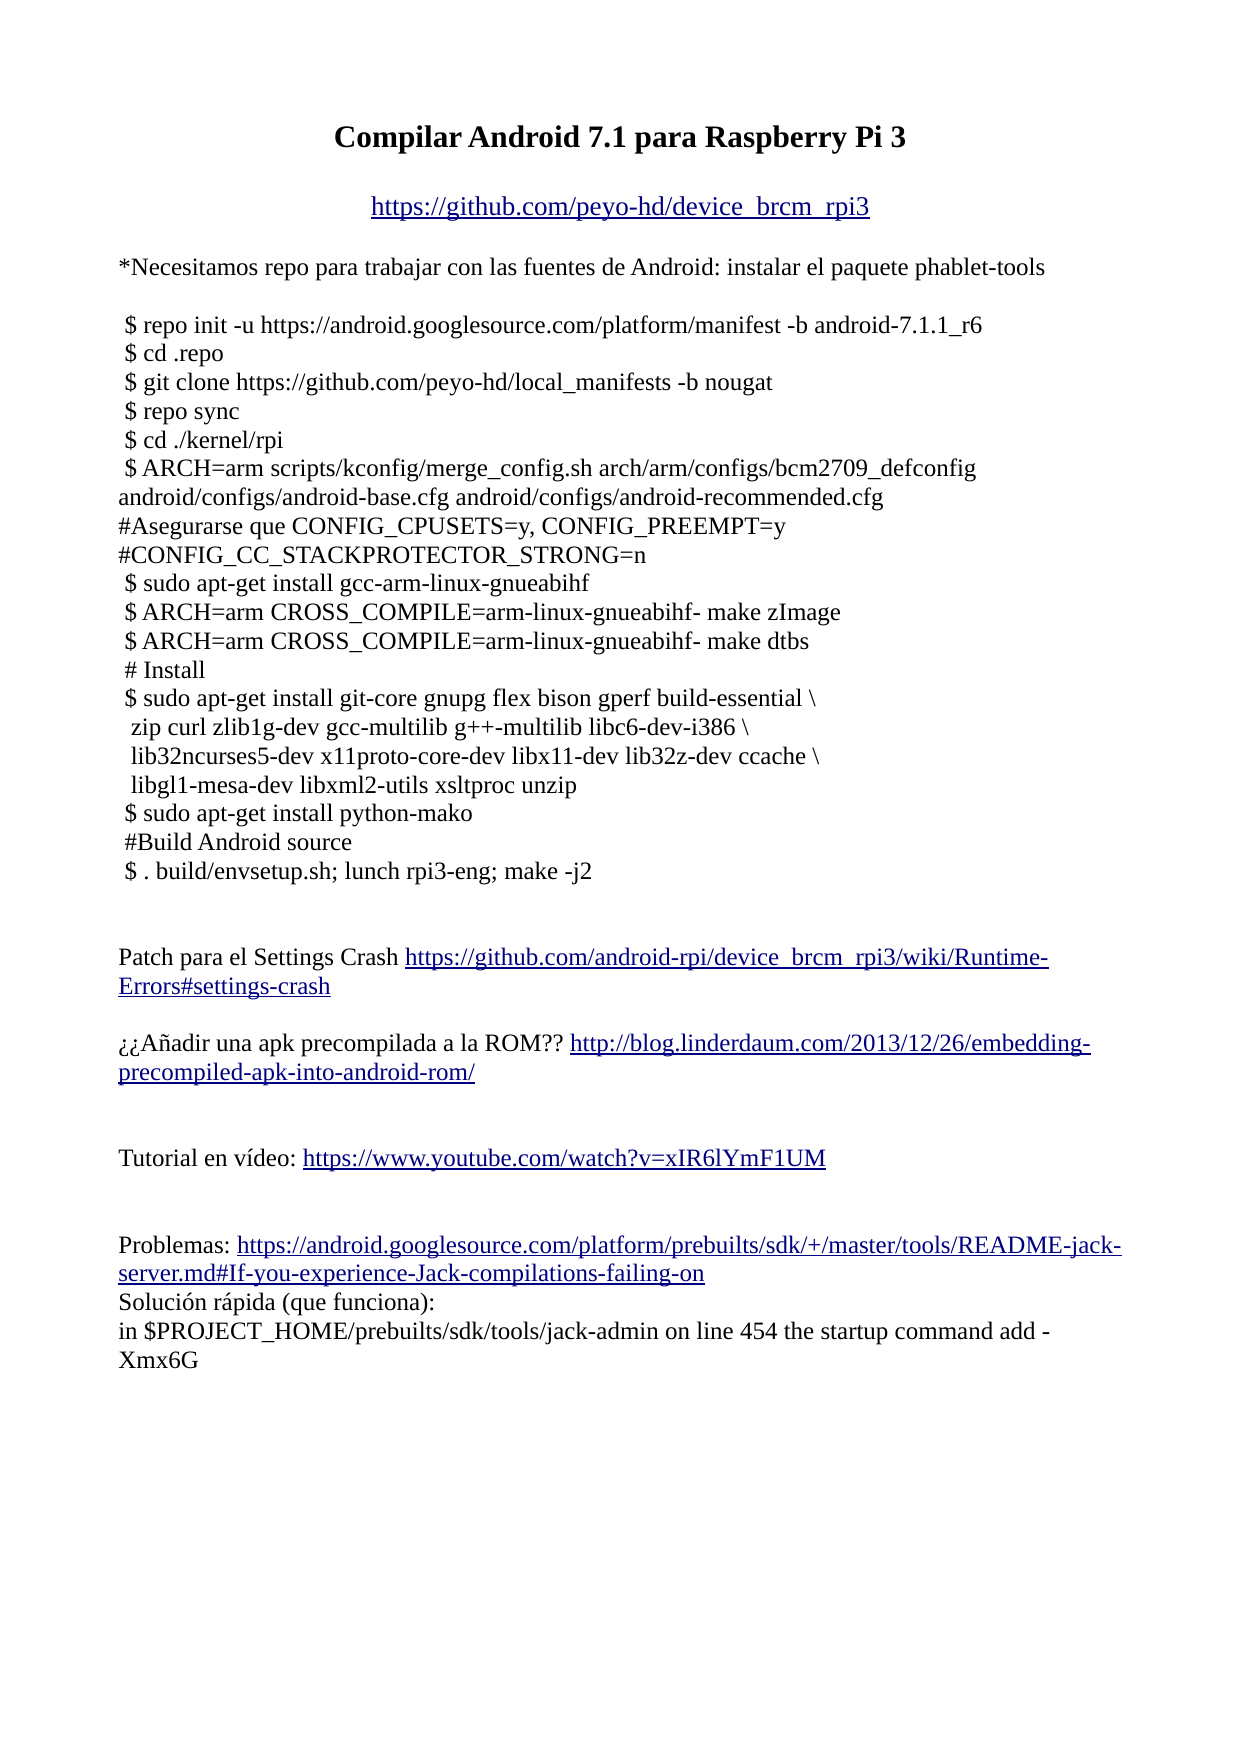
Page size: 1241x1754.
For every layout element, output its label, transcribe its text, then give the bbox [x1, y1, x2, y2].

text #Build Android source $ . build/envsetup.sh; lunch rpi3-eng; make -j2 [118, 827, 1122, 885]
text $ cd .repo [118, 338, 1122, 367]
text lib32ncurses5-dev x11proto-core-dev libx11-dev lib32z-dev ccache \ [118, 741, 1122, 770]
text # Install [118, 655, 1122, 683]
text zip curl zlib1g-dev gcc-multilib g++-multilib libc6-dev-i386 \ [118, 712, 1122, 741]
text https://github.com/peyo-hd/device_brcm_rpi3 [118, 190, 1122, 221]
text $ ARCH=arm CROSS_COMPILE=arm-linux-gnueabihf- make zImage $ ARCH=arm CROSS_COMPILE=arm-linux-gnueabihf- make dtbs [118, 597, 1122, 655]
text $ repo sync [118, 396, 1122, 425]
text #Asegurarse que CONFIG_CPUSETS=y, CONFIG_PREEMPT=y #CONFIG_CC_STACKPROTECTOR_STRONG=n $ sudo apt-get install gcc-arm-linux-gnueabihf [118, 511, 1122, 597]
text $ ARCH=arm scripts/kconfig/merge_config.sh arch/arm/configs/bcm2709_defconfig android/configs/android-base.cfg android/configs/android-recommended.cfg [118, 453, 1122, 511]
text in $PROJECT_HOME/prebuilts/sdk/tools/jack-admin on line 454 the startup command add -Xmx6G [118, 1316, 1122, 1373]
text $ sudo apt-get install git-core gnupg flex bison gperf build-essential \ [118, 683, 1122, 712]
text Solución rápida (que funciona): [118, 1287, 1122, 1316]
text Compilar Android 7.1 para Raspberry Pi 3 [118, 118, 1122, 154]
text libgl1-mesa-dev libxml2-utils xsltproc unzip $ sudo apt-get install python-mako [118, 770, 1122, 827]
text *Necesitamos repo para trabajar con las fuentes de Android: instalar el paquete phablet-tools [118, 252, 1122, 310]
text $ git clone https://github.com/peyo-hd/local_manifests -b nougat [118, 367, 1122, 396]
text $ repo init -u https://android.googlesource.com/platform/manifest -b android-7.1.1_r6 [118, 310, 1122, 338]
text Tutorial en vídeo: https://www.youtube.com/watch?v=xIR6lYmF1UM [118, 1143, 1122, 1172]
text $ cd ./kernel/rpi [118, 425, 1122, 453]
text Problemas: https://android.googlesource.com/platform/prebuilts/sdk/+/master/tools/README-jack-server.md#If-you-experience-Jack-compilations-failing-on [118, 1230, 1122, 1287]
text ¿¿Añadir una apk precompilada a la ROM?? http://blog.linderdaum.com/2013/12/26/embedding-precompiled-apk-into-android-rom/ [118, 1028, 1122, 1086]
text Patch para el Settings Crash https://github.com/android-rpi/device_brcm_rpi3/wiki/Runtime-Errors#settings-crash [118, 942, 1122, 1000]
